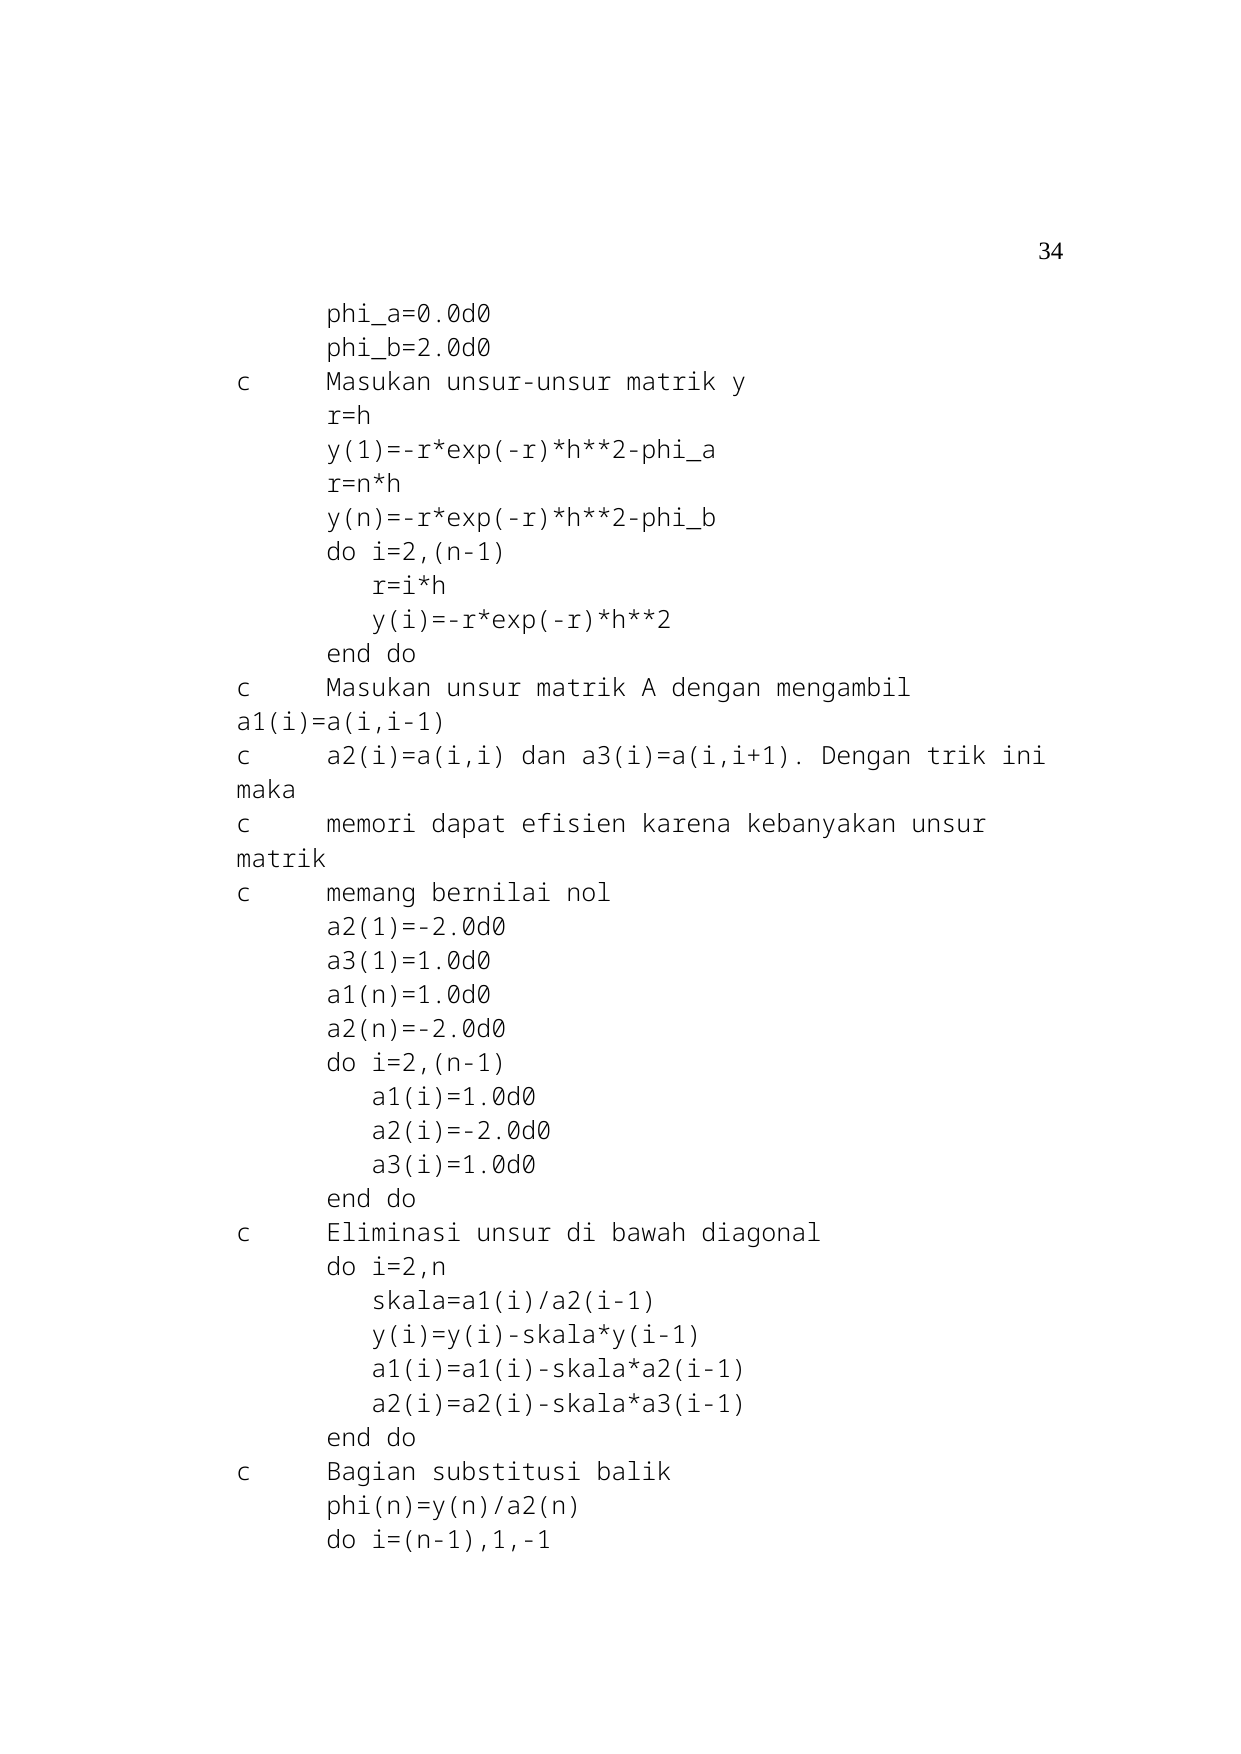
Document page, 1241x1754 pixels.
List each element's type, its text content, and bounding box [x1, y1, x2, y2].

text c Masukan unsur-unsur matrik y [236, 363, 1063, 397]
text do i=2,(n-1) [236, 1044, 1063, 1079]
text c memori dapat efisien karena kebanyakan unsur matrik [236, 806, 1063, 874]
text c Bagian substitusi balik [236, 1453, 1063, 1487]
text y(i)=y(i)-skala*y(i-1) [236, 1317, 1063, 1351]
text c Eliminasi unsur di bawah diagonal [236, 1215, 1063, 1249]
text a2(n)=-2.0d0 [236, 1011, 1063, 1044]
text do i=2,n [236, 1249, 1063, 1283]
text y(i)=-r*exp(-r)*h**2 [236, 602, 1063, 636]
text a1(i)=1.0d0 [236, 1079, 1063, 1113]
text do i=(n-1),1,-1 [236, 1521, 1063, 1556]
text phi(n)=y(n)/a2(n) [236, 1487, 1063, 1521]
text a2(1)=-2.0d0 [236, 908, 1063, 942]
text r=h [236, 397, 1063, 431]
text y(n)=-r*exp(-r)*h**2-phi_b [236, 499, 1063, 534]
text end do [236, 1419, 1063, 1453]
text c memang bernilai nol [236, 874, 1063, 908]
text a1(n)=1.0d0 [236, 976, 1063, 1011]
text y(1)=-r*exp(-r)*h**2-phi_a [236, 431, 1063, 466]
text c Masukan unsur matrik A dengan mengambil a1(i)=a(i,i-1) [236, 670, 1063, 738]
text skala=a1(i)/a2(i-1) [236, 1283, 1063, 1317]
text r=n*h [236, 466, 1063, 499]
text phi_b=2.0d0 [236, 329, 1063, 363]
text end do [236, 1181, 1063, 1215]
text c a2(i)=a(i,i) dan a3(i)=a(i,i+1). Dengan trik ini maka [236, 738, 1063, 806]
text a2(i)=a2(i)-skala*a3(i-1) [236, 1385, 1063, 1419]
text a3(1)=1.0d0 [236, 942, 1063, 976]
text a1(i)=a1(i)-skala*a2(i-1) [236, 1351, 1063, 1385]
text phi_a=0.0d0 [236, 295, 1063, 329]
text do i=2,(n-1) [236, 534, 1063, 568]
text a3(i)=1.0d0 [236, 1147, 1063, 1181]
text end do [236, 636, 1063, 670]
text a2(i)=-2.0d0 [236, 1113, 1063, 1147]
text r=i*h [236, 568, 1063, 602]
